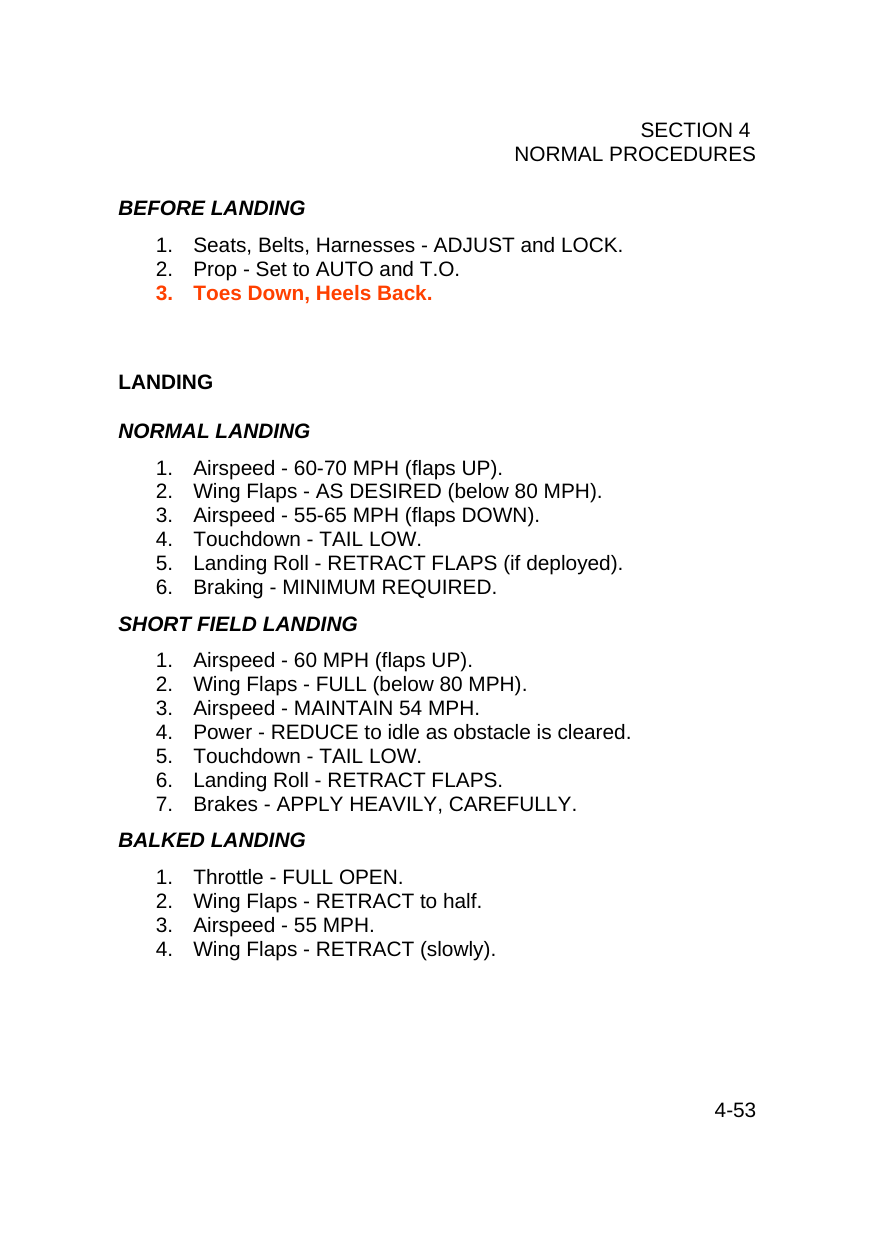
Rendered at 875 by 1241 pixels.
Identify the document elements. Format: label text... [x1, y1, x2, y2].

list Wing Flaps - RETRACT to half. [156, 889, 756, 913]
list Landing Roll - RETRACT FLAPS (if deployed). [156, 551, 756, 575]
list Airspeed - 55 MPH. [156, 913, 756, 937]
subtitle BEFORE LANDING [118, 196, 756, 220]
list Touchdown - TAIL LOW. [156, 744, 756, 768]
subtitle NORMAL LANDING [118, 419, 756, 443]
list Wing Flaps - FULL (below 80 MPH). [156, 672, 756, 696]
list Toes Down, Heels Back. [156, 280, 756, 304]
list Airspeed - MAINTAIN 54 MPH. [156, 696, 756, 720]
subtitle BALKED LANDING [118, 828, 756, 852]
subtitle LANDING [118, 370, 756, 394]
list Airspeed - 60-70 MPH (flaps UP). [156, 455, 756, 479]
list Braking - MINIMUM REQUIRED. [156, 575, 756, 599]
list Wing Flaps - RETRACT (slowly). [156, 937, 756, 961]
list Wing Flaps - AS DESIRED (below 80 MPH). [156, 479, 756, 503]
list Touchdown - TAIL LOW. [156, 527, 756, 551]
list Landing Roll - RETRACT FLAPS. [156, 768, 756, 792]
list Prop - Set to AUTO and T.O. [156, 256, 756, 280]
list Power - REDUCE to idle as obstacle is cleared. [156, 720, 756, 744]
list Throttle - FULL OPEN. [156, 865, 756, 889]
list Airspeed - 55-65 MPH (flaps DOWN). [156, 503, 756, 527]
list Brakes - APPLY HEAVILY, CAREFULLY. [156, 792, 756, 816]
list Airspeed - 60 MPH (flaps UP). [156, 648, 756, 672]
list Seats, Belts, Harnesses - ADJUST and LOCK. [156, 232, 756, 256]
subtitle SHORT FIELD LANDING [118, 612, 756, 636]
